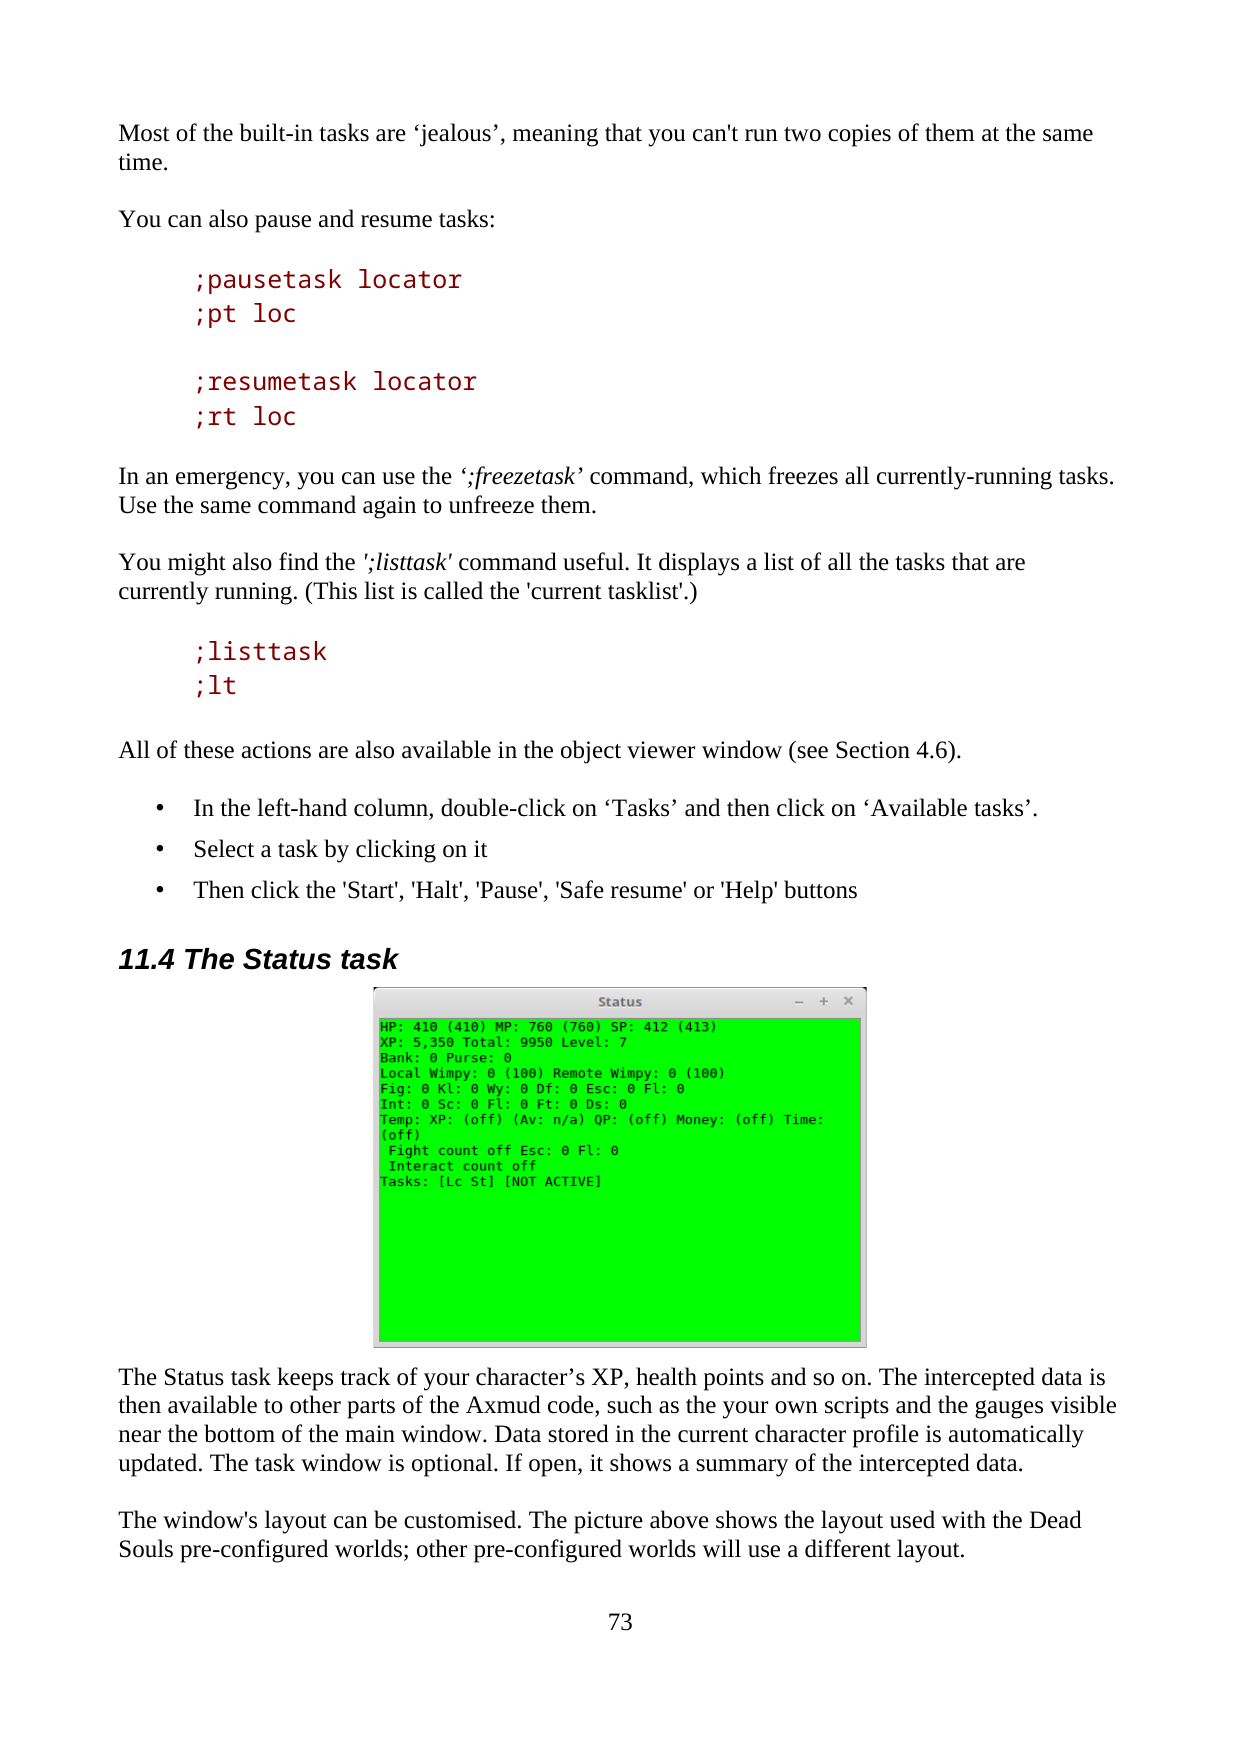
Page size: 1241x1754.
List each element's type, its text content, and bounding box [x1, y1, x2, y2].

list In the left-hand column, double-click on ‘Tasks’ and then click on ‘Available tasks’. [156, 793, 1122, 822]
text ;listtask [118, 633, 1122, 667]
list Select a task by clicking on it [156, 834, 1122, 863]
text Most of the built-in tasks are ‘jealous’, meaning that you can't run two copies of them at the same time. [118, 118, 1122, 176]
text The Status task keeps track of your character’s XP, health points and so on. The intercepted data is then available to other parts of the Axmud code, such as the your own scripts and the gauges visible near the bottom of the main window. Data stored in the current character profile is automatically updated. The task window is optional. If open, it shows a summary of the intercepted data. [118, 1362, 1122, 1477]
text You can also pause and resume tasks: [118, 204, 1122, 233]
list Then click the 'Start', 'Halt', 'Pause', 'Safe resume' or 'Help' buttons [156, 876, 1122, 904]
text ;lt [118, 667, 1122, 702]
text ;pt loc [118, 296, 1122, 330]
text In an emergency, you can use the ‘;freezetask’ command, which freezes all currently-running tasks. Use the same command again to unfreeze them. [118, 461, 1122, 518]
subtitle 11.4 The Status task [118, 942, 1122, 975]
text The window's layout can be customised. The picture above shows the layout used with the Dead Souls pre-configured worlds; other pre-configured worlds will use a different layout. [118, 1505, 1122, 1563]
text ;resumetask locator [118, 364, 1122, 398]
picture [373, 987, 867, 1348]
text All of these actions are also available in the object viewer window (see Section 4.6). [118, 736, 1122, 764]
text ;pausetask locator [118, 262, 1122, 296]
text You might also find the ';listtask' command useful. It displays a list of all the tasks that are currently running. (This list is called the 'current tasklist'.) [118, 547, 1122, 605]
text ;rt loc [118, 398, 1122, 432]
